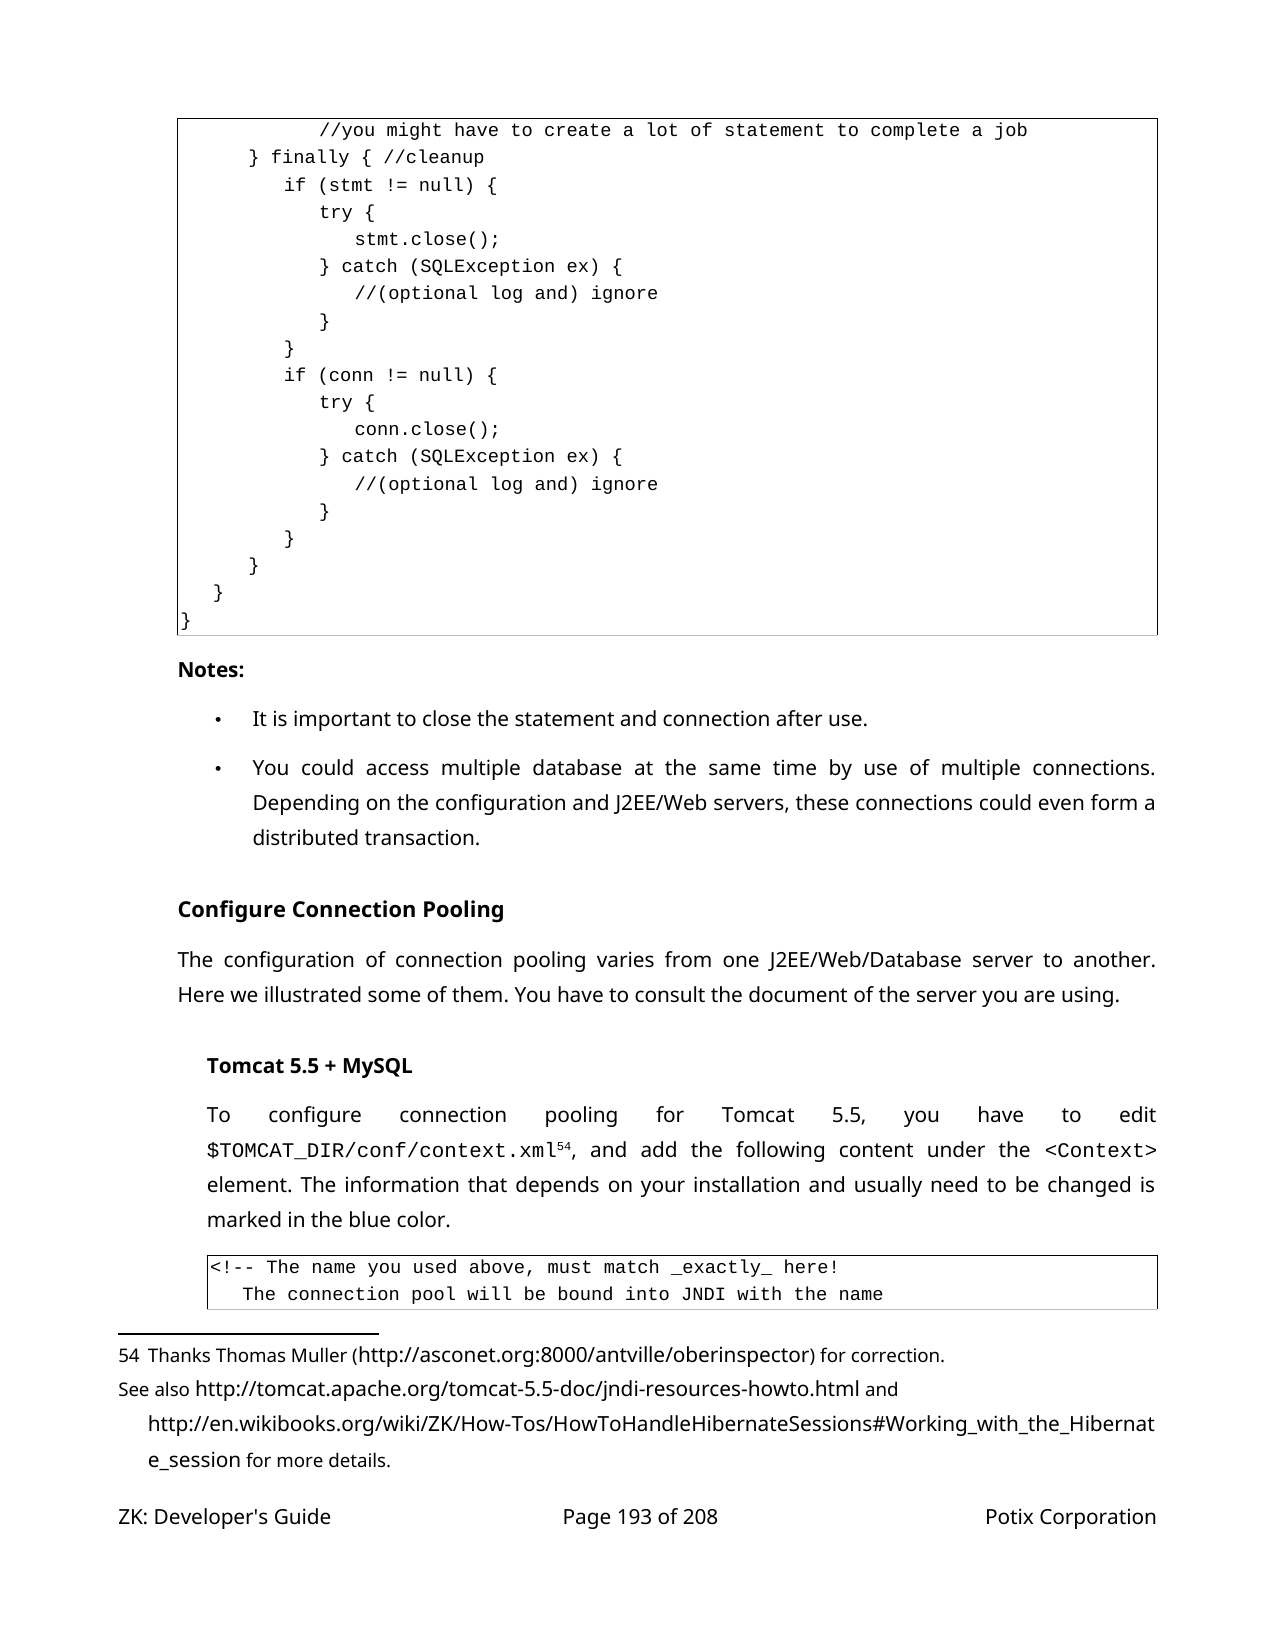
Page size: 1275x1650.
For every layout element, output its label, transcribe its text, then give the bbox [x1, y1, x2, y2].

subtitle Configure Connection Pooling [177, 894, 1157, 924]
text } catch (SQLException ex) { [178, 254, 1157, 278]
text } [178, 607, 1157, 635]
subtitle Tomcat 5.5 + MySQL [207, 1051, 1157, 1079]
text <!-- The name you used above, must match _exactly_ here! [208, 1256, 1157, 1279]
text To configure connection pooling for Tomcat 5.5, you have to edit $TOMCAT_DIR/conf/context.xml, and add the following content under the <Context> element. The information that depends on your installation and usually need to be changed is marked in the blue color. [207, 1100, 1157, 1234]
text try { [178, 200, 1157, 224]
text stmt.close(); [178, 227, 1157, 251]
list You could access multiple database at the same time by use of multiple connections. Depending on the configuration and J2EE/Web servers, these connections could even form a distributed transaction. [215, 753, 1157, 852]
text } [178, 308, 1157, 333]
list It is important to close the statement and connection after use. [215, 704, 1157, 732]
text See also http://tomcat.apache.org/tomcat-5.5-doc/jndi-resources-howto.html and http://en.wikibooks.org/wiki/ZK/How-Tos/HowToHandleHibernateSessions#Working_with_the_Hibernate_session for more details. [118, 1374, 1157, 1473]
text Notes: [177, 655, 1157, 684]
text try { [178, 390, 1157, 414]
text The configuration of connection pooling varies from one J2EE/Web/Database server to another. Here we illustrated some of them. You have to consult the document of the server you are using. [177, 945, 1157, 1008]
text } [178, 526, 1157, 550]
text if (stmt != null) { [178, 172, 1157, 197]
text } [178, 336, 1157, 360]
text //(optional log and) ignore [178, 472, 1157, 496]
text } finally { //cleanup [178, 145, 1157, 169]
text conn.close(); [178, 417, 1157, 441]
text } [178, 553, 1157, 577]
text } catch (SQLException ex) { [178, 444, 1157, 469]
text if (conn != null) { [178, 363, 1157, 387]
text Thanks Thomas Muller (http://asconet.org:8000/antville/oberinspector) for correction. [118, 1340, 1157, 1368]
text The connection pool will be bound into JNDI with the name [208, 1282, 1157, 1309]
text } [178, 499, 1157, 523]
text //you might have to create a lot of statement to complete a job [178, 119, 1157, 142]
text //(optional log and) ignore [178, 281, 1157, 306]
text } [178, 580, 1157, 604]
